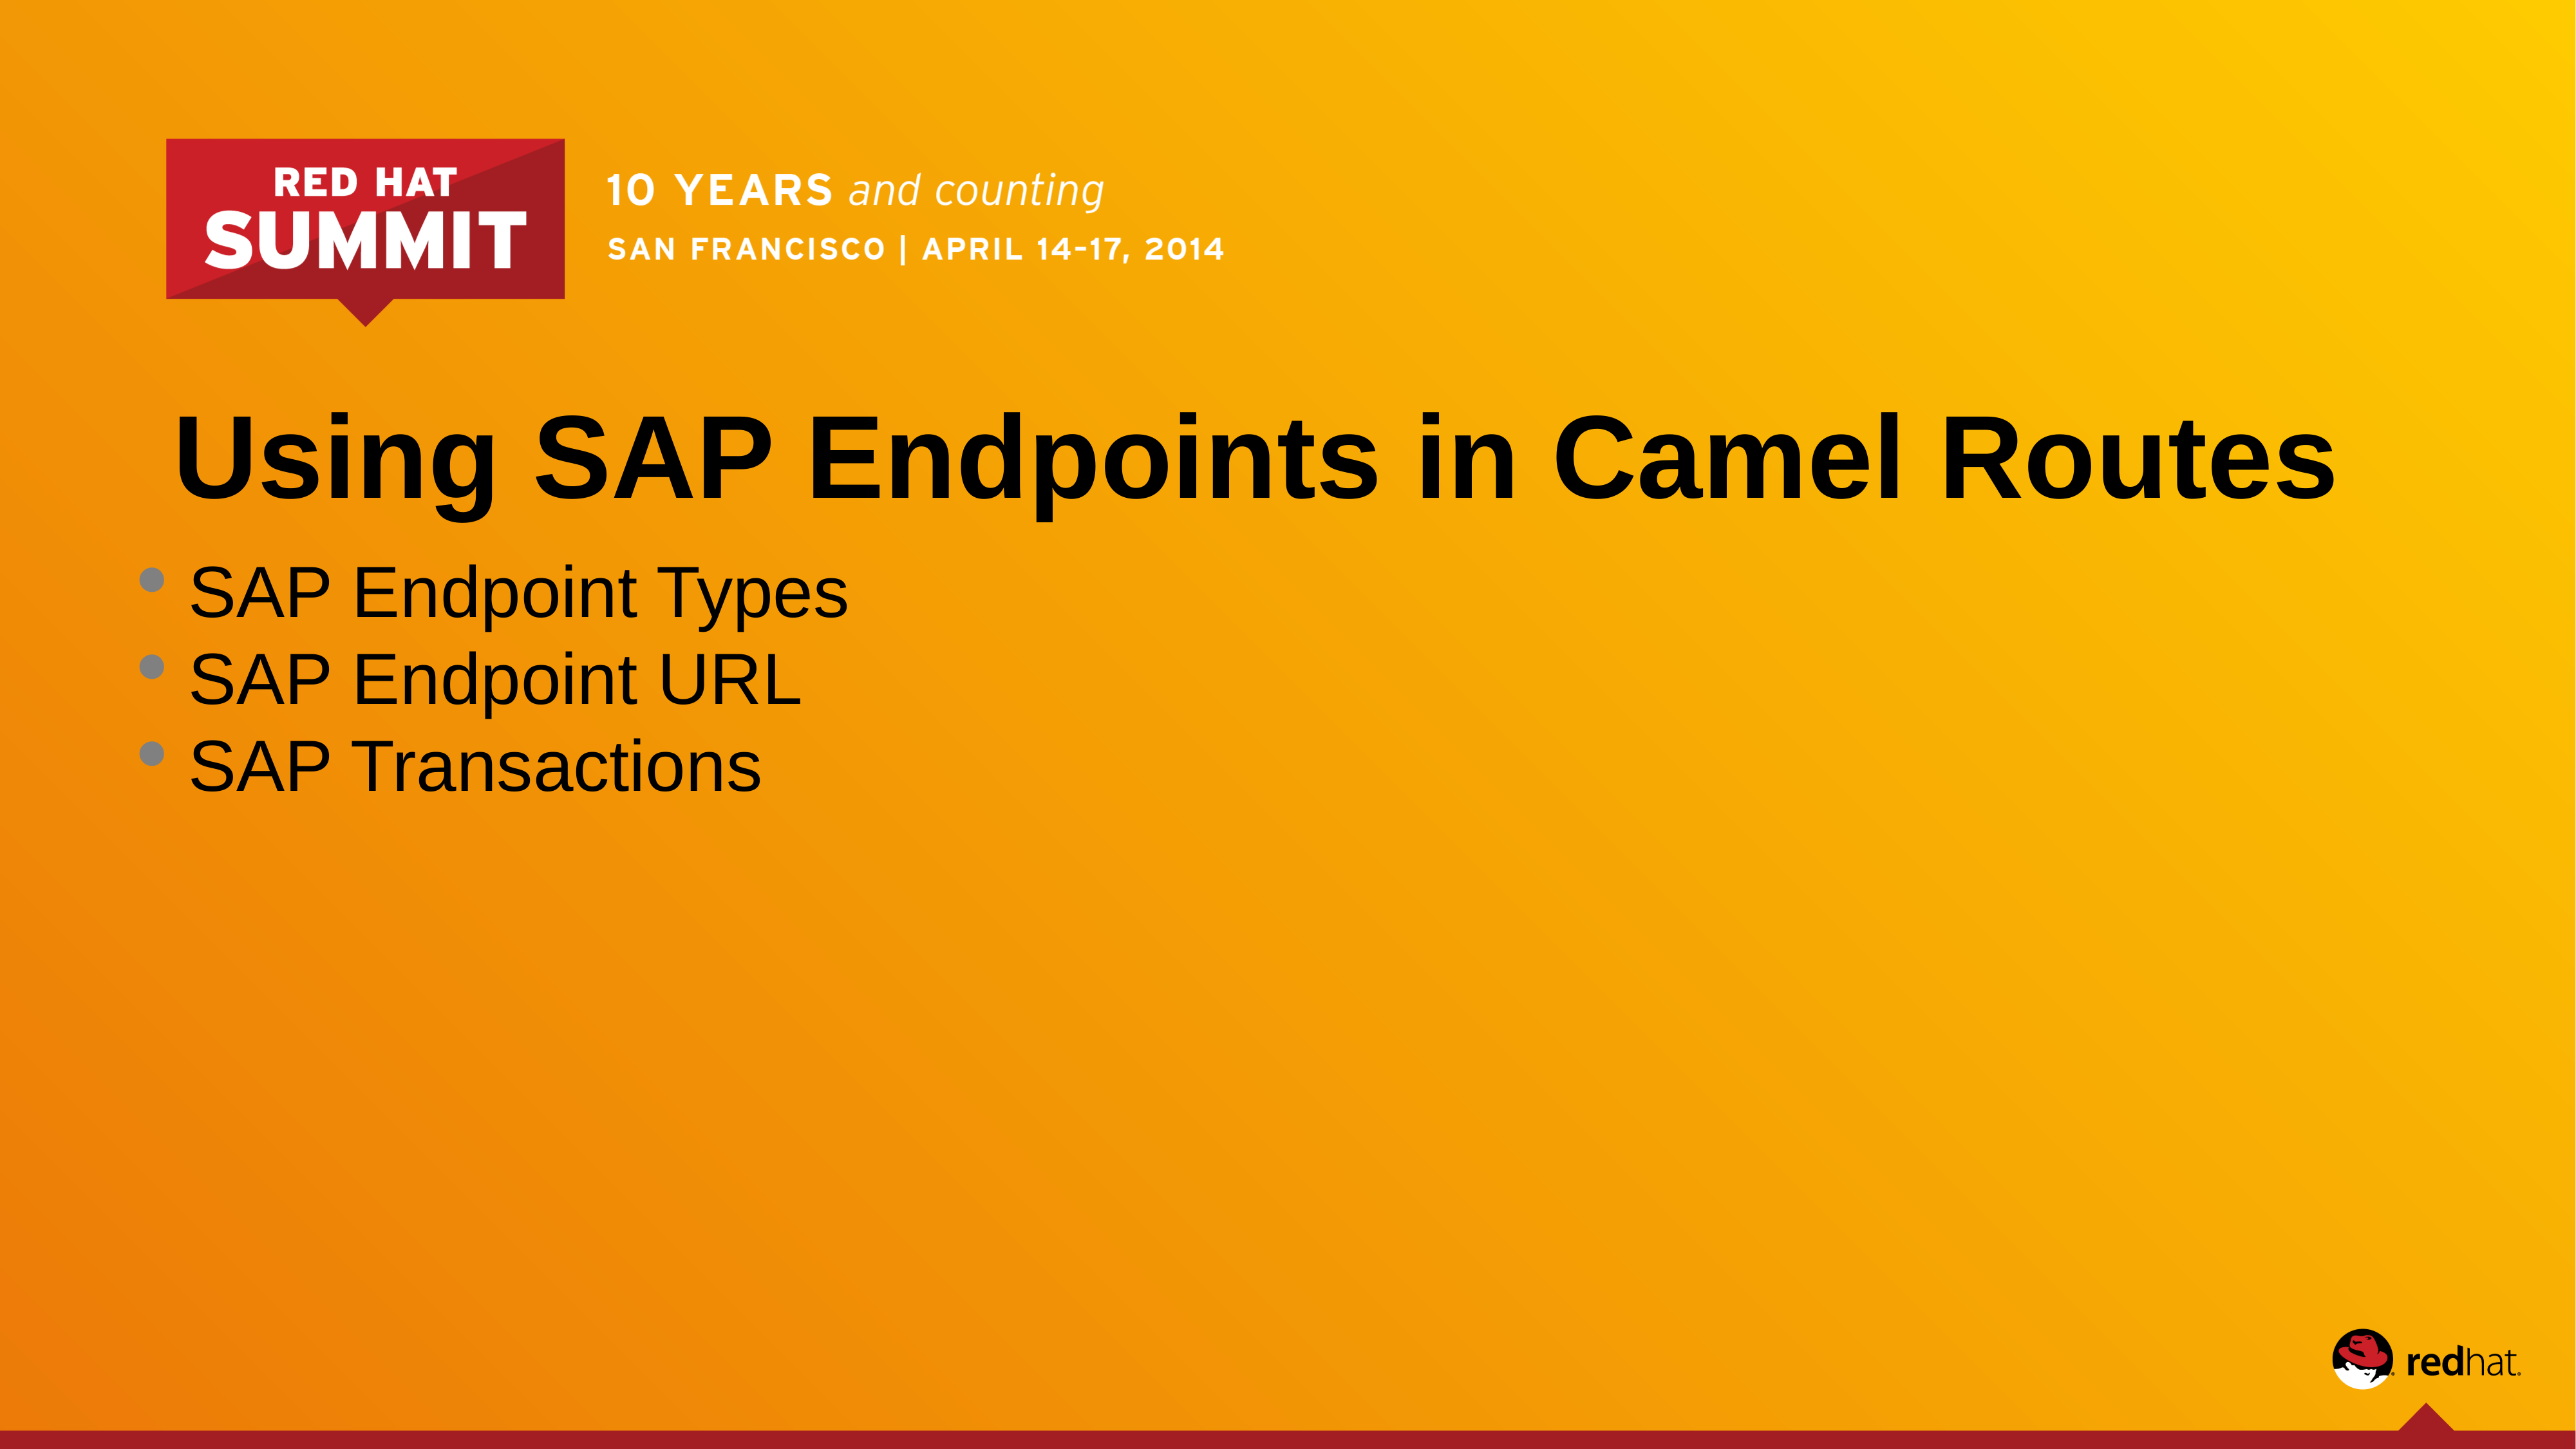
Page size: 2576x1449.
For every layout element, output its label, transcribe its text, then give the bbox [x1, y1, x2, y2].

list SAP Endpoint Types SAP Endpoint URL SAP Transactions [129, 539, 2447, 1449]
picture [0, 0, 2576, 1449]
title Using SAP Endpoints in Camel Routes [131, 330, 2449, 572]
